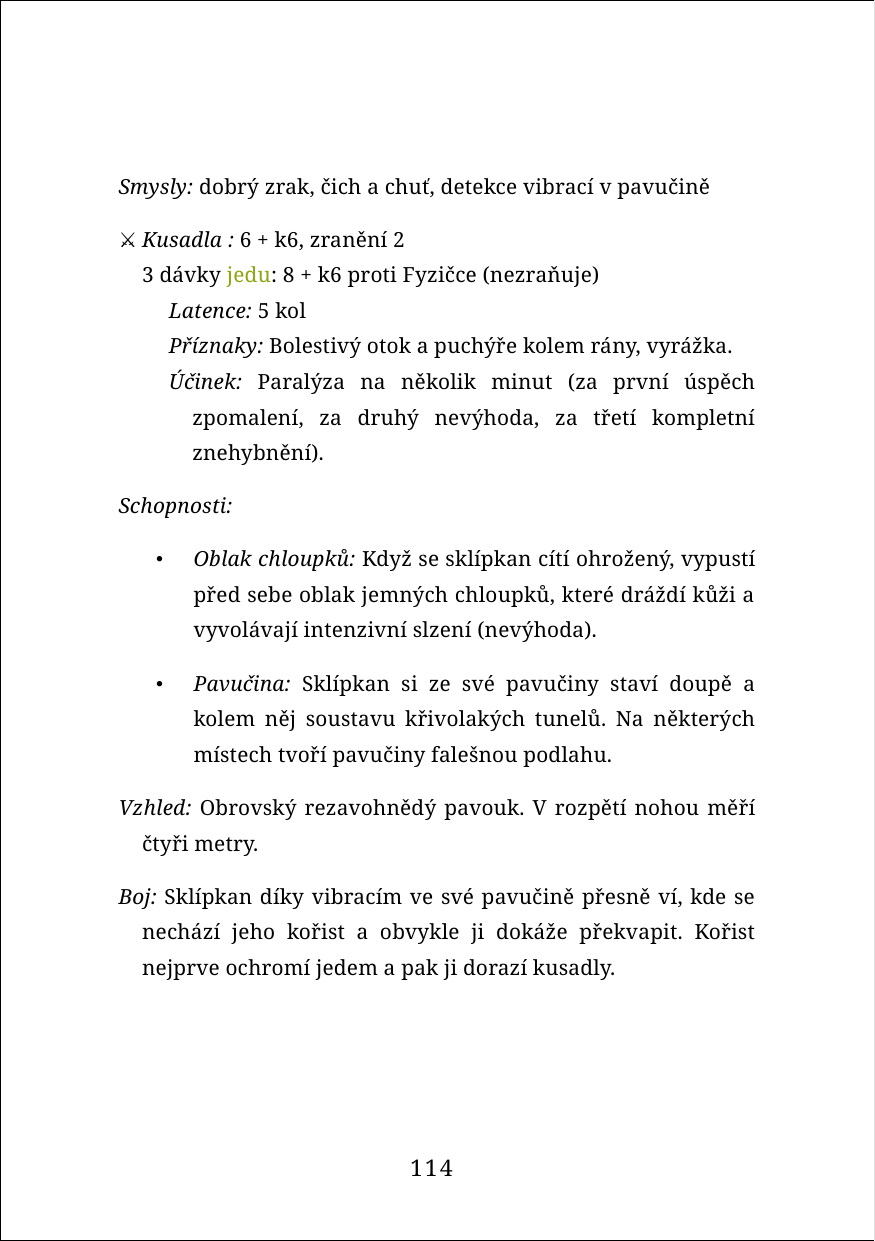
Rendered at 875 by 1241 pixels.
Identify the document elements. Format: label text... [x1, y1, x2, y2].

text Latence: 5 kol [168, 296, 756, 324]
text 3 dávky jedu: 8 + k6 proti Fyzičce (nezraňuje) [142, 261, 756, 289]
text Účinek: Paralýza na několik minut (za první úspěch zpomalení, za druhý nevýhoda, za třetí kompletní znehybnění). [168, 367, 756, 467]
text Příznaky: Bolestivý otok a puchýře kolem rány, vyrážka. [168, 332, 756, 360]
text Smysly: dobrý zrak, čich a chuť, detekce vibrací v pavučině [118, 172, 756, 200]
list Pavučina: Sklípkan si ze své pavučiny staví doupě a kolem něj soustavu křivolakých tunelů. Na některých místech tvoří pavučiny falešnou podlahu. [156, 669, 756, 768]
text Schopnosti: [118, 491, 756, 520]
list Oblak chloupků: Když se sklípkan cítí ohrožený, vypustí před sebe oblak jemných chloupků, které dráždí kůži a vyvolávají intenzivní slzení (nevýhoda). [156, 544, 756, 644]
text Vzhled: Obrovský rezavohnědý pavouk. V rozpětí nohou měří čtyři metry. [118, 793, 756, 857]
text ⚔ Kusadla : 6 + k6, zranění 2 [118, 225, 756, 253]
text Boj: Sklípkan díky vibracím ve své pavučině přesně ví, kde se nechází jeho kořist a obvykle ji dokáže překvapit. Kořist nejprve ochromí jedem a pak ji dorazí kusadly. [118, 882, 756, 981]
